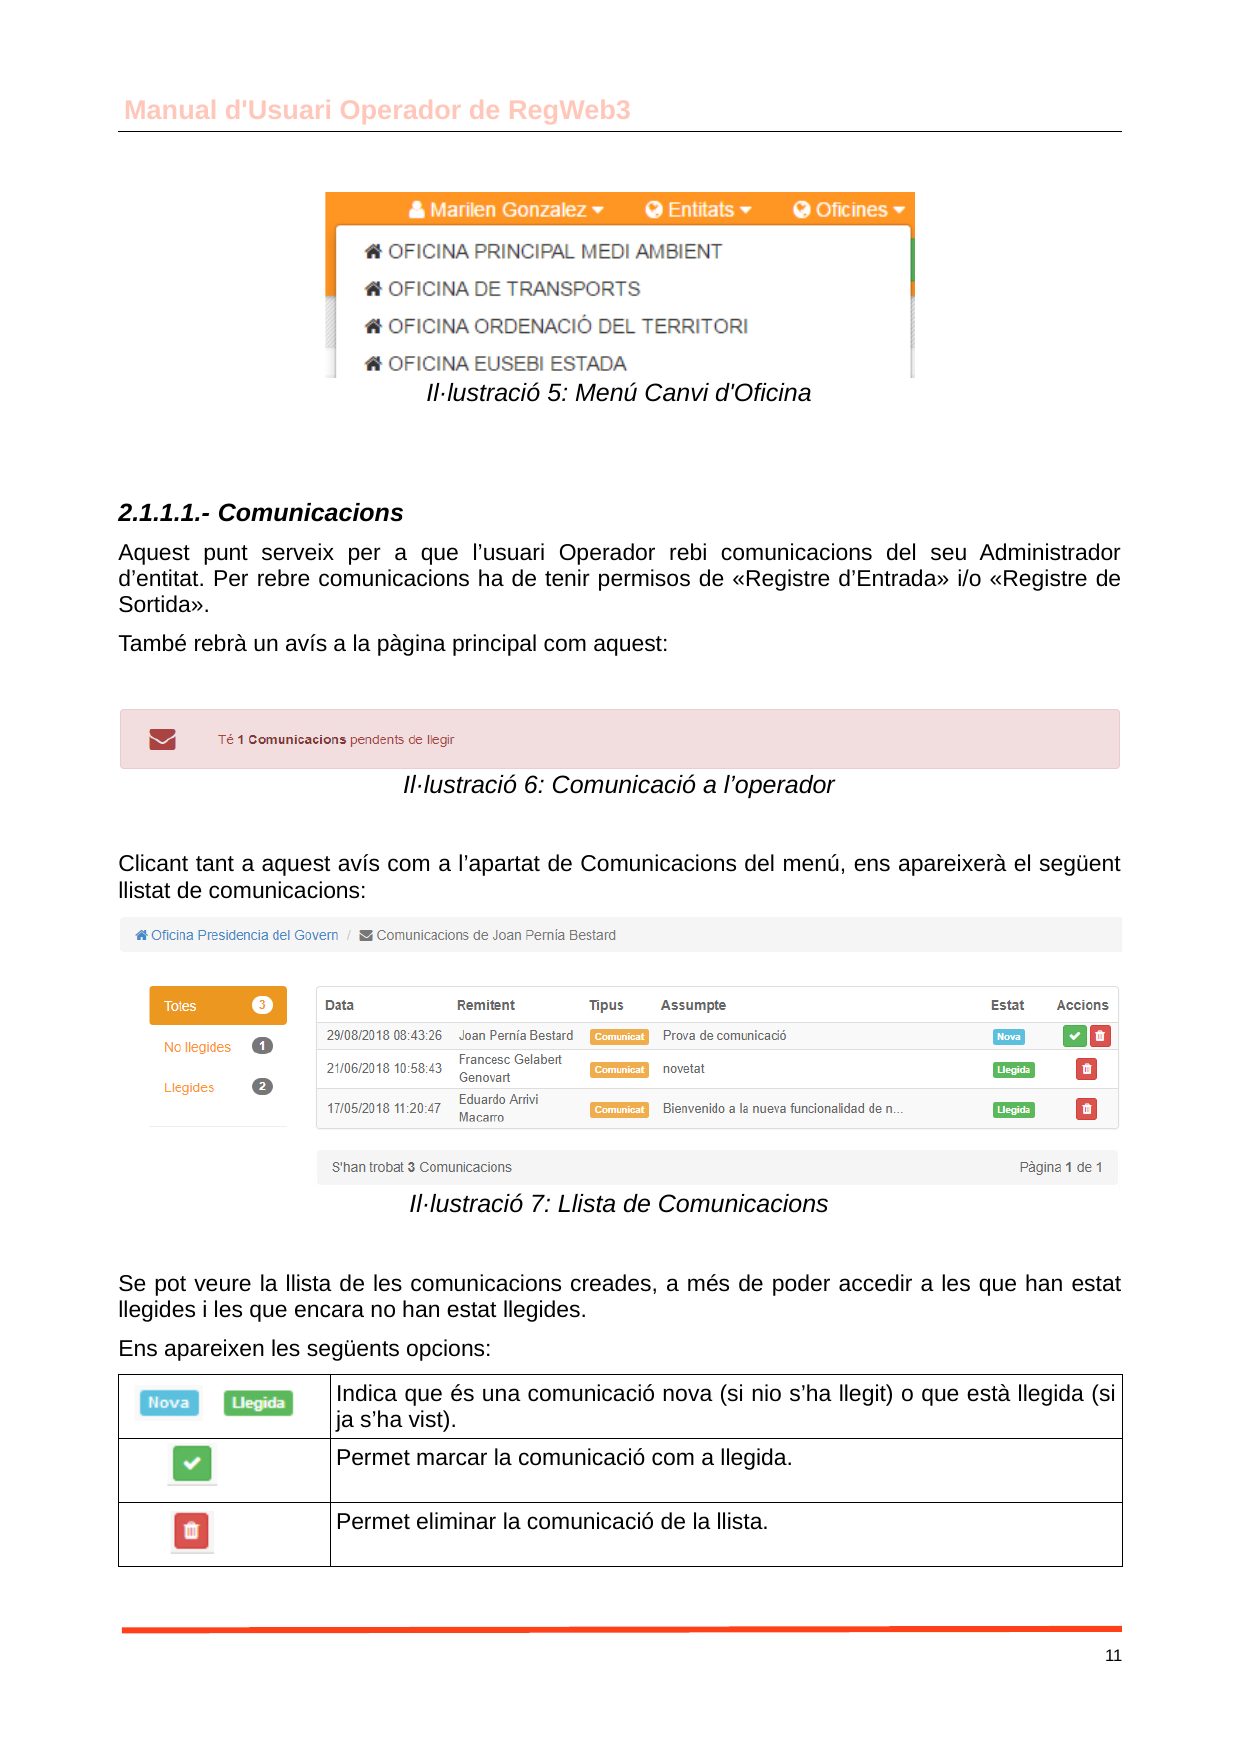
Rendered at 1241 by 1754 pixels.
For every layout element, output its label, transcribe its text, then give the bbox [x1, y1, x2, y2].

table_cell [119, 1439, 330, 1502]
picture [170, 1511, 215, 1554]
text Clicant tant a aquest avís com a l’apartat de Comunicacions del menú, ens apareixerà el següent llistat de comunicacions: [118, 850, 1122, 903]
text També rebrà un avís a la pàgina principal com aquest: [118, 630, 1122, 657]
picture [218, 1386, 298, 1421]
text Il·lustració 7: Llista de Comunicacions [118, 1190, 1122, 1218]
text Il·lustració 5: Menú Canvi d'Oficina [118, 192, 1122, 406]
picture [134, 1385, 203, 1421]
picture [167, 1443, 218, 1486]
picture [118, 708, 1123, 771]
text Aquest punt serveix per a que l’usuari Operador rebi comunicacions del seu Administrador d’entitat. Per rebre comunicacions ha de tenir permisos de «Registre d’Entrada» i/o «Registre de Sortida». [118, 539, 1122, 618]
text Ens apareixen les següents opcions: [118, 1335, 1122, 1361]
subtitle Comunicacions [118, 497, 1122, 526]
text Il·lustració 6: Comunicació a l’operador [118, 771, 1122, 799]
text Se pot veure la llista de les comunicacions creades, a més de poder accedir a les que han estat llegides i les que encara no han estat llegides. [118, 1269, 1122, 1322]
table_header Indica que és una comunicació nova (si nio s’ha llegit) o que està llegida (si ja s’ha vist). [331, 1375, 1122, 1438]
table_cell [119, 1503, 330, 1566]
table_header [119, 1375, 330, 1438]
picture [118, 915, 1123, 1190]
table_cell Permet marcar la comunicació com a llegida. [331, 1439, 1122, 1502]
table_cell Permet eliminar la comunicació de la llista. [331, 1503, 1122, 1566]
